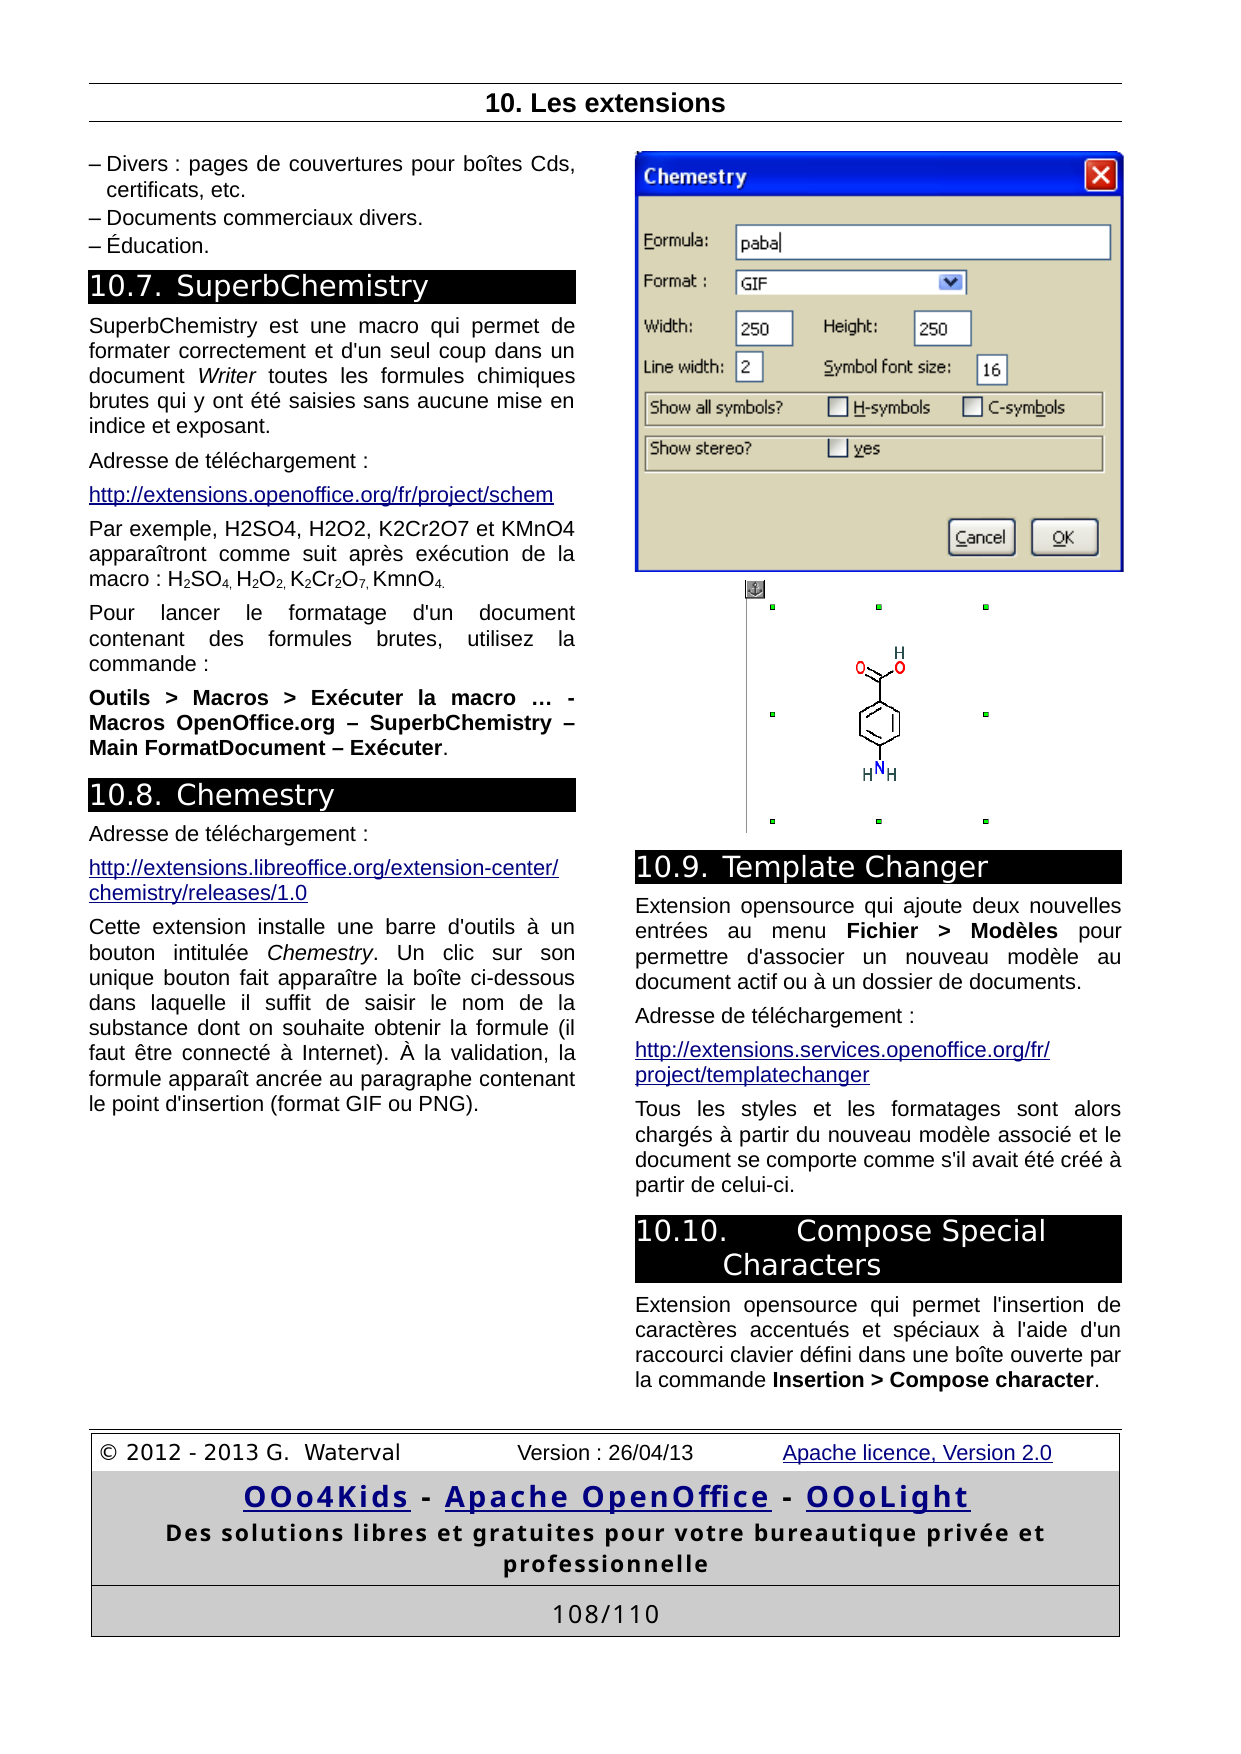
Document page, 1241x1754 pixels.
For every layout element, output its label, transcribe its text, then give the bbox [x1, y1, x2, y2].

text http://extensions.services.openoffice.org/fr/project/templatechanger [635, 1037, 1122, 1087]
text Outils > Macros > Exécuter la macro … - Macros OpenOffice.org – SuperbChemistry – Main FormatDocument – Exécuter. [88, 685, 576, 760]
text Extension opensource qui ajoute deux nouvelles entrées au menu Fichier > Modèles pour permettre d'associer un nouveau modèle au document actif ou à un dossier de documents. [635, 893, 1122, 994]
subtitle Template Changer [635, 850, 1122, 884]
list Divers : pages de couvertures pour boîtes Cds, certificats, etc. [88, 151, 576, 202]
subtitle Chemestry [88, 778, 576, 812]
text http://extensions.openoffice.org/fr/project/schem [88, 482, 576, 507]
text Adresse de téléchargement : [88, 821, 576, 846]
subtitle SuperbChemistry [88, 270, 576, 304]
text SuperbChemistry est une macro qui permet de formater correctement et d'un seul coup dans un document Writer toutes les formules chimiques brutes qui y ont été saisies sans aucune mise en indice et exposant. [88, 313, 576, 439]
list Éducation. [88, 233, 576, 258]
text Cette extension installe une barre d'outils à un bouton intitulée Chemestry. Un clic sur son unique bouton fait apparaître la boîte ci-dessous dans laquelle il suffit de saisir le nom de la substance dont on souhaite obtenir la formule (il faut être connecté à Internet). À la validation, la formule apparaît ancrée au paragraphe contenant le point d'insertion (format GIF ou PNG). [88, 914, 576, 1116]
text http://extensions.libreoffice.org/extension-center/chemistry/releases/1.0 [88, 855, 576, 905]
text Adresse de téléchargement : [635, 1003, 1122, 1028]
text Adresse de téléchargement : [88, 447, 576, 473]
text Extension opensource qui permet l'insertion de caractères accentués et spéciaux à l'aide d'un raccourci clavier défini dans une boîte ouverte par la commande Insertion > Compose character. [635, 1292, 1122, 1392]
text Pour lancer le formatage d'un document contenant des formules brutes, utilisez la commande : [88, 600, 576, 676]
text Tous les styles et les formatages sont alors chargés à partir du nouveau modèle associé et le document se comporte comme s'il avait été créé à partir de celui-ci. [635, 1096, 1122, 1197]
subtitle Compose Special Characters [635, 1215, 1122, 1283]
text Par exemple, H2SO4, H2O2, K2Cr2O7 et KMnO4 apparaîtront comme suit après exécution de la macro : H2SO4, H2O2, K2Cr2O7, KmnO4. [88, 516, 576, 591]
list Documents commerciaux divers. [88, 205, 576, 230]
